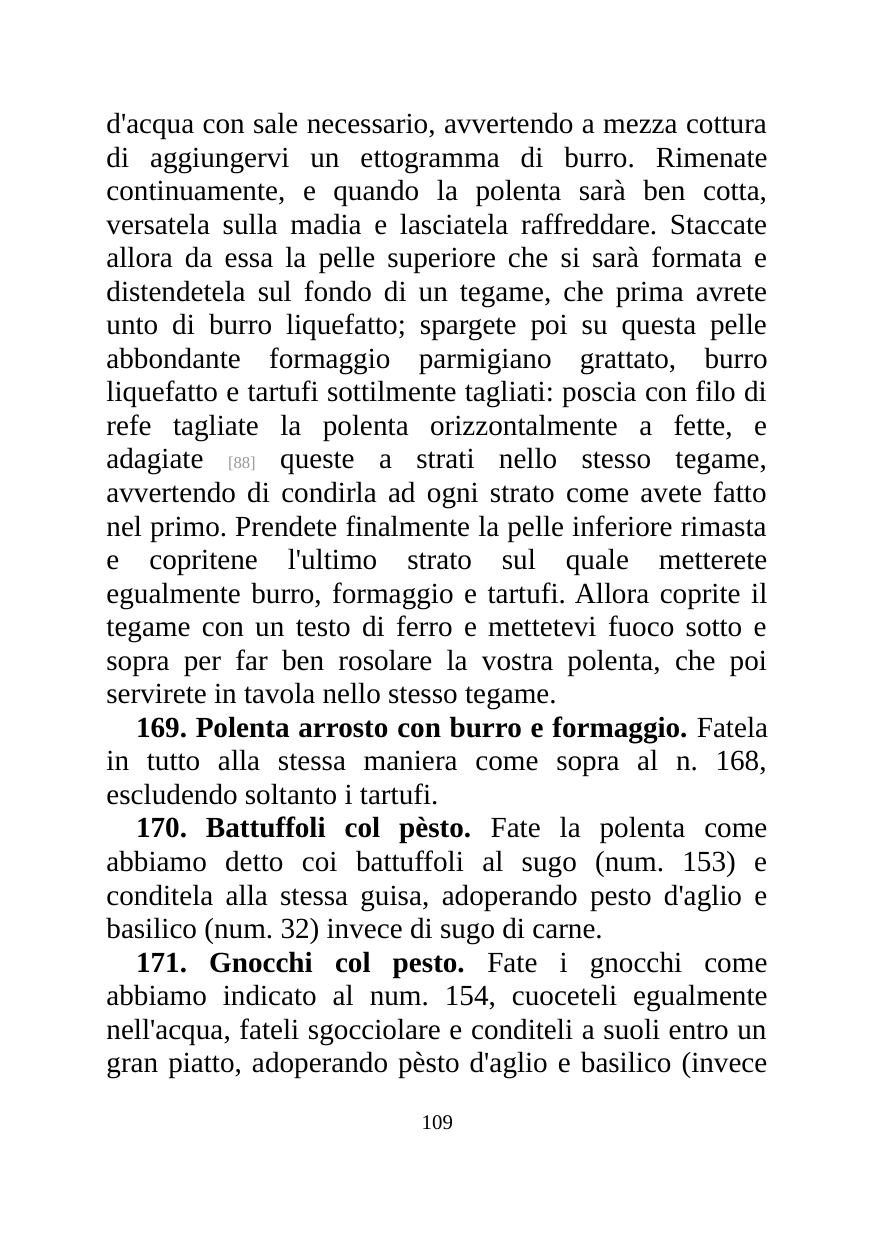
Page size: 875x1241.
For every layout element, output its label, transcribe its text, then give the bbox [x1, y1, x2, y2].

text 170. Battuffoli col pèsto. Fate la polenta come abbiamo detto coi battuffoli al sugo (num. 153) e conditela alla stessa guisa, adoperando pesto d'aglio e basilico (num. 32) invece di sugo di carne. [106, 811, 768, 945]
text 171. Gnocchi col pesto. Fate i gnocchi come abbiamo indicato al num. 154, cuoceteli egualmente nell'acqua, fateli sgocciolare e conditeli a suoli entro un gran piatto, adoperando pèsto d'aglio e basilico (invece [106, 945, 768, 1079]
text d'acqua con sale necessario, avvertendo a mezza cottura di aggiungervi un ettogramma di burro. Rimenate continuamente, e quando la polenta sarà ben cotta, versatela sulla madia e lasciatela raffreddare. Staccate allora da essa la pelle superiore che si sarà formata e distendetela sul fondo di un tegame, che prima avrete unto di burro liquefatto; spargete poi su questa pelle abbondante formaggio parmigiano grattato, burro liquefatto e tartufi sottilmente tagliati: poscia con filo di refe tagliate la polenta orizzontalmente a fette, e adagiate [88] queste a strati nello stesso tegame, avvertendo di condirla ad ogni strato come avete fatto nel primo. Prendete finalmente la pelle inferiore rimasta e copritene l'ultimo strato sul quale metterete egualmente burro, formaggio e tartufi. Allora coprite il tegame con un testo di ferro e mettetevi fuoco sotto e sopra per far ben rosolare la vostra polenta, che poi servirete in tavola nello stesso tegame. [106, 106, 768, 710]
text 169. Polenta arrosto con burro e formaggio. Fatela in tutto alla stessa maniera come sopra al n. 168, escludendo soltanto i tartufi. [106, 710, 768, 811]
